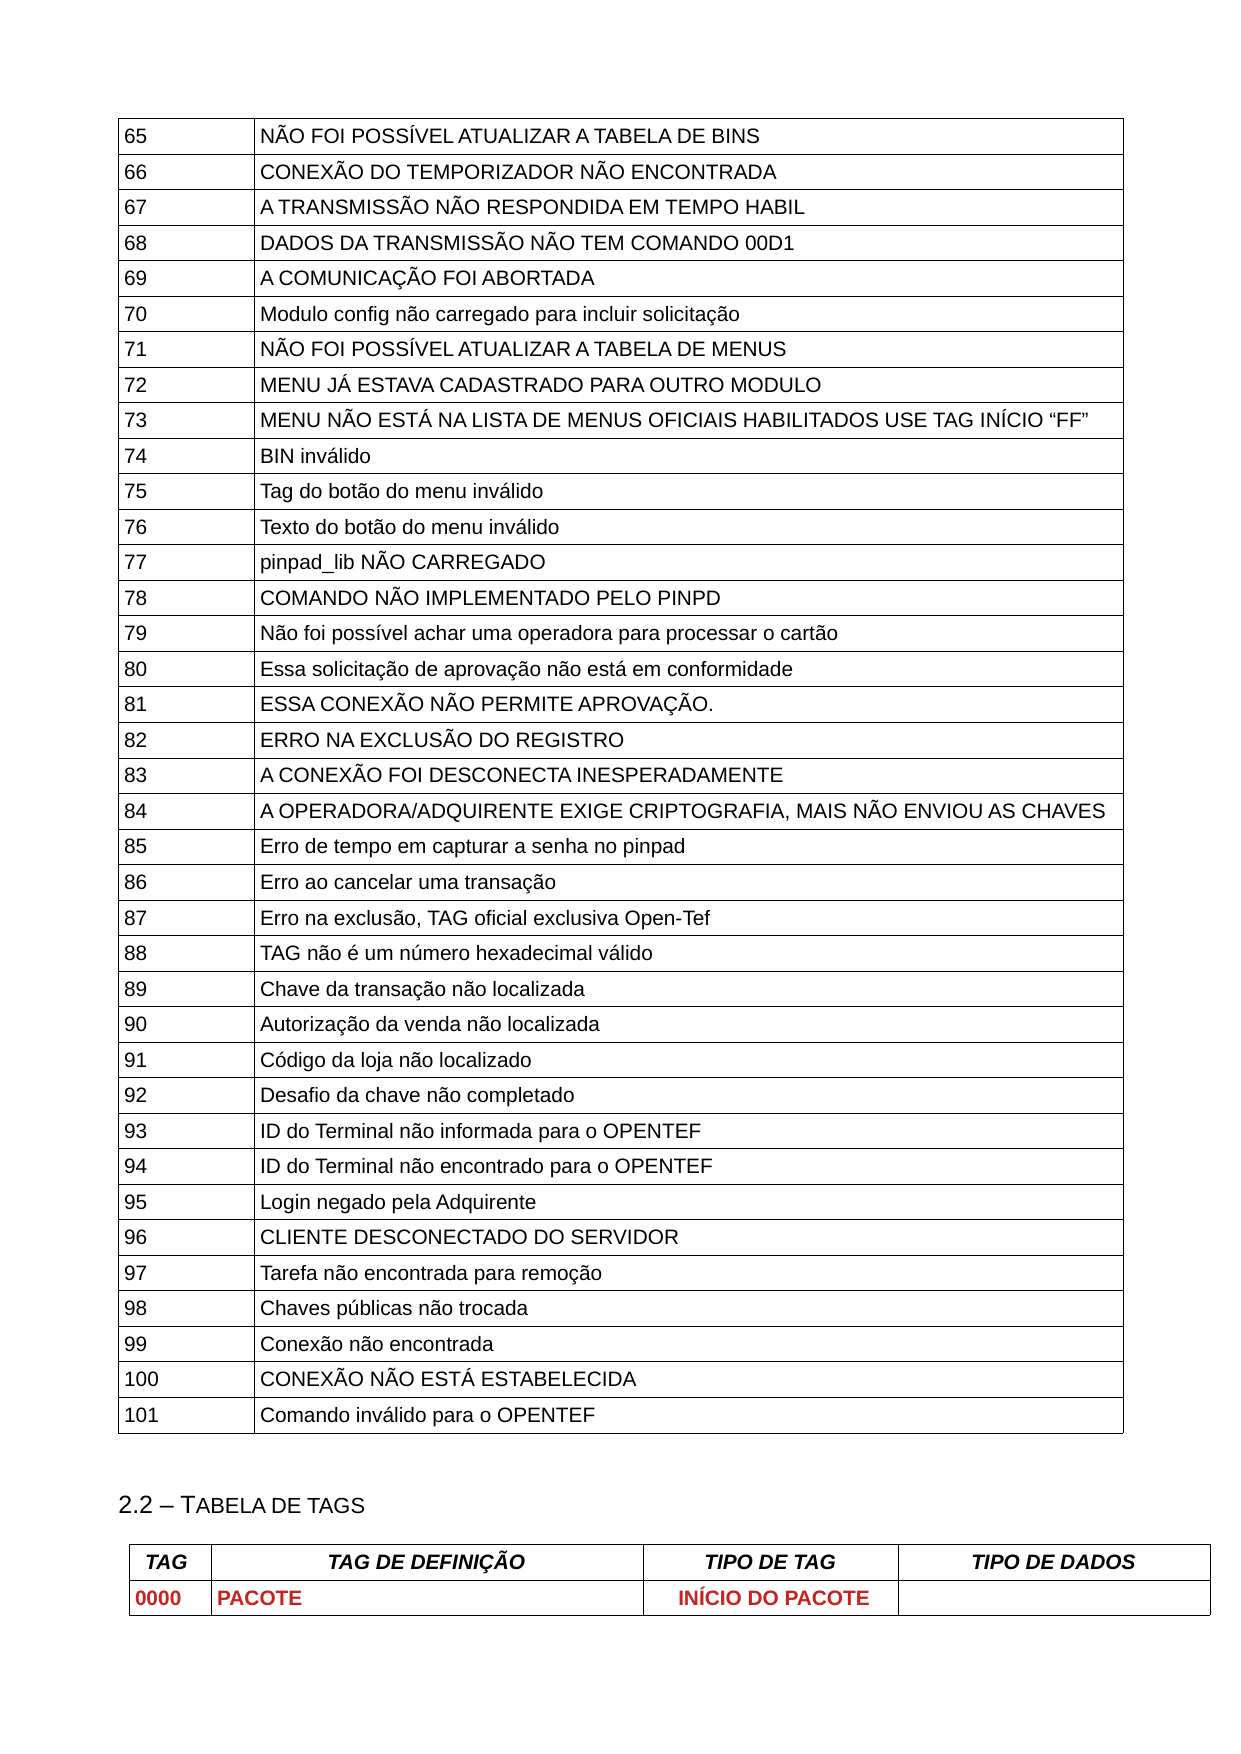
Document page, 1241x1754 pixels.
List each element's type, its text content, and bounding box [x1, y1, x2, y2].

table_cell INÍCIO DO PACOTE [644, 1581, 898, 1615]
table_cell PACOTE [212, 1581, 643, 1615]
table_cell 77 [119, 545, 254, 580]
table_cell ID do Terminal não encontrado para o OPENTEF [255, 1149, 1123, 1184]
table_cell DADOS DA TRANSMISSÃO NÃO TEM COMANDO 00D1 [255, 226, 1123, 260]
table_cell 87 [119, 901, 254, 935]
table_cell 72 [119, 368, 254, 402]
table_cell 83 [119, 759, 254, 793]
table_cell 85 [119, 830, 254, 864]
table_cell pinpad_lib NÃO CARREGADO [255, 545, 1123, 580]
table_cell 94 [119, 1149, 254, 1184]
table_cell Tag do botão do menu inválido [255, 474, 1123, 509]
table_cell 66 [119, 155, 254, 189]
table_cell A OPERADORA/ADQUIRENTE EXIGE CRIPTOGRAFIA, MAIS NÃO ENVIOU AS CHAVES [255, 794, 1123, 828]
table_cell 90 [119, 1007, 254, 1042]
table_cell MENU JÁ ESTAVA CADASTRADO PARA OUTRO MODULO [255, 368, 1123, 402]
table_cell Erro ao cancelar uma transação [255, 865, 1123, 899]
table_cell 0000 [130, 1581, 211, 1615]
table_cell A COMUNICAÇÃO FOI ABORTADA [255, 261, 1123, 296]
table_cell Erro na exclusão, TAG oficial exclusiva Open-Tef [255, 901, 1123, 935]
table_header TAG DE DEFINIÇÃO [212, 1545, 643, 1579]
table_cell MENU NÃO ESTÁ NA LISTA DE MENUS OFICIAIS HABILITADOS USE TAG INÍCIO “FF” [255, 403, 1123, 438]
table_cell CONEXÃO NÃO ESTÁ ESTABELECIDA [255, 1362, 1123, 1397]
table_cell A CONEXÃO FOI DESCONECTA INESPERADAMENTE [255, 759, 1123, 793]
table_cell 80 [119, 652, 254, 686]
table_cell 98 [119, 1291, 254, 1326]
table_cell Chaves públicas não trocada [255, 1291, 1123, 1326]
table_cell NÃO FOI POSSÍVEL ATUALIZAR A TABELA DE BINS [255, 119, 1123, 154]
table_cell TAG não é um número hexadecimal válido [255, 936, 1123, 971]
table_cell 92 [119, 1078, 254, 1113]
table_cell CLIENTE DESCONECTADO DO SERVIDOR [255, 1220, 1123, 1255]
table_cell 79 [119, 616, 254, 651]
table_cell 69 [119, 261, 254, 296]
table_cell 86 [119, 865, 254, 899]
table_cell 95 [119, 1185, 254, 1219]
table_cell CONEXÃO DO TEMPORIZADOR NÃO ENCONTRADA [255, 155, 1123, 189]
table_cell 101 [119, 1398, 254, 1432]
table_cell 84 [119, 794, 254, 828]
table_cell 70 [119, 297, 254, 331]
table_header TIPO DE TAG [644, 1545, 898, 1579]
table_cell 96 [119, 1220, 254, 1255]
table_cell Desafio da chave não completado [255, 1078, 1123, 1113]
table_cell 74 [119, 439, 254, 473]
table_cell Autorização da venda não localizada [255, 1007, 1123, 1042]
table_cell Código da loja não localizado [255, 1043, 1123, 1077]
table_cell 68 [119, 226, 254, 260]
table_cell Conexão não encontrada [255, 1327, 1123, 1361]
table_cell 81 [119, 687, 254, 722]
table_cell Não foi possível achar uma operadora para processar o cartão [255, 616, 1123, 651]
table_cell A TRANSMISSÃO NÃO RESPONDIDA EM TEMPO HABIL [255, 190, 1123, 225]
table_cell Comando inválido para o OPENTEF [255, 1398, 1123, 1432]
table_cell 82 [119, 723, 254, 757]
table_cell Texto do botão do menu inválido [255, 510, 1123, 544]
table_cell 65 [119, 119, 254, 154]
table_cell COMANDO NÃO IMPLEMENTADO PELO PINPD [255, 581, 1123, 615]
table_cell Login negado pela Adquirente [255, 1185, 1123, 1219]
table_cell 100 [119, 1362, 254, 1397]
table_cell 93 [119, 1114, 254, 1148]
table_cell 75 [119, 474, 254, 509]
table_cell ERRO NA EXCLUSÃO DO REGISTRO [255, 723, 1123, 757]
table_cell Tarefa não encontrada para remoção [255, 1256, 1123, 1290]
table_cell 73 [119, 403, 254, 438]
table_cell 99 [119, 1327, 254, 1361]
table_cell Essa solicitação de aprovação não está em conformidade [255, 652, 1123, 686]
table_cell 78 [119, 581, 254, 615]
table_cell ESSA CONEXÃO NÃO PERMITE APROVAÇÃO. [255, 687, 1123, 722]
table_cell Modulo config não carregado para incluir solicitação [255, 297, 1123, 331]
table_cell 89 [119, 972, 254, 1006]
table_cell 91 [119, 1043, 254, 1077]
table_cell BIN inválido [255, 439, 1123, 473]
table_header TIPO DE DADOS [899, 1545, 1210, 1579]
table_cell 67 [119, 190, 254, 225]
table_cell Chave da transação não localizada [255, 972, 1123, 1006]
table_cell Erro de tempo em capturar a senha no pinpad [255, 830, 1123, 864]
text 2.2 – TABELA DE TAGS [118, 1490, 1122, 1519]
table_header TAG [130, 1545, 211, 1579]
table_cell 76 [119, 510, 254, 544]
table_cell [899, 1581, 1210, 1615]
table_cell 97 [119, 1256, 254, 1290]
table_cell 88 [119, 936, 254, 971]
table_cell NÃO FOI POSSÍVEL ATUALIZAR A TABELA DE MENUS [255, 332, 1123, 367]
table_cell 71 [119, 332, 254, 367]
table_cell ID do Terminal não informada para o OPENTEF [255, 1114, 1123, 1148]
